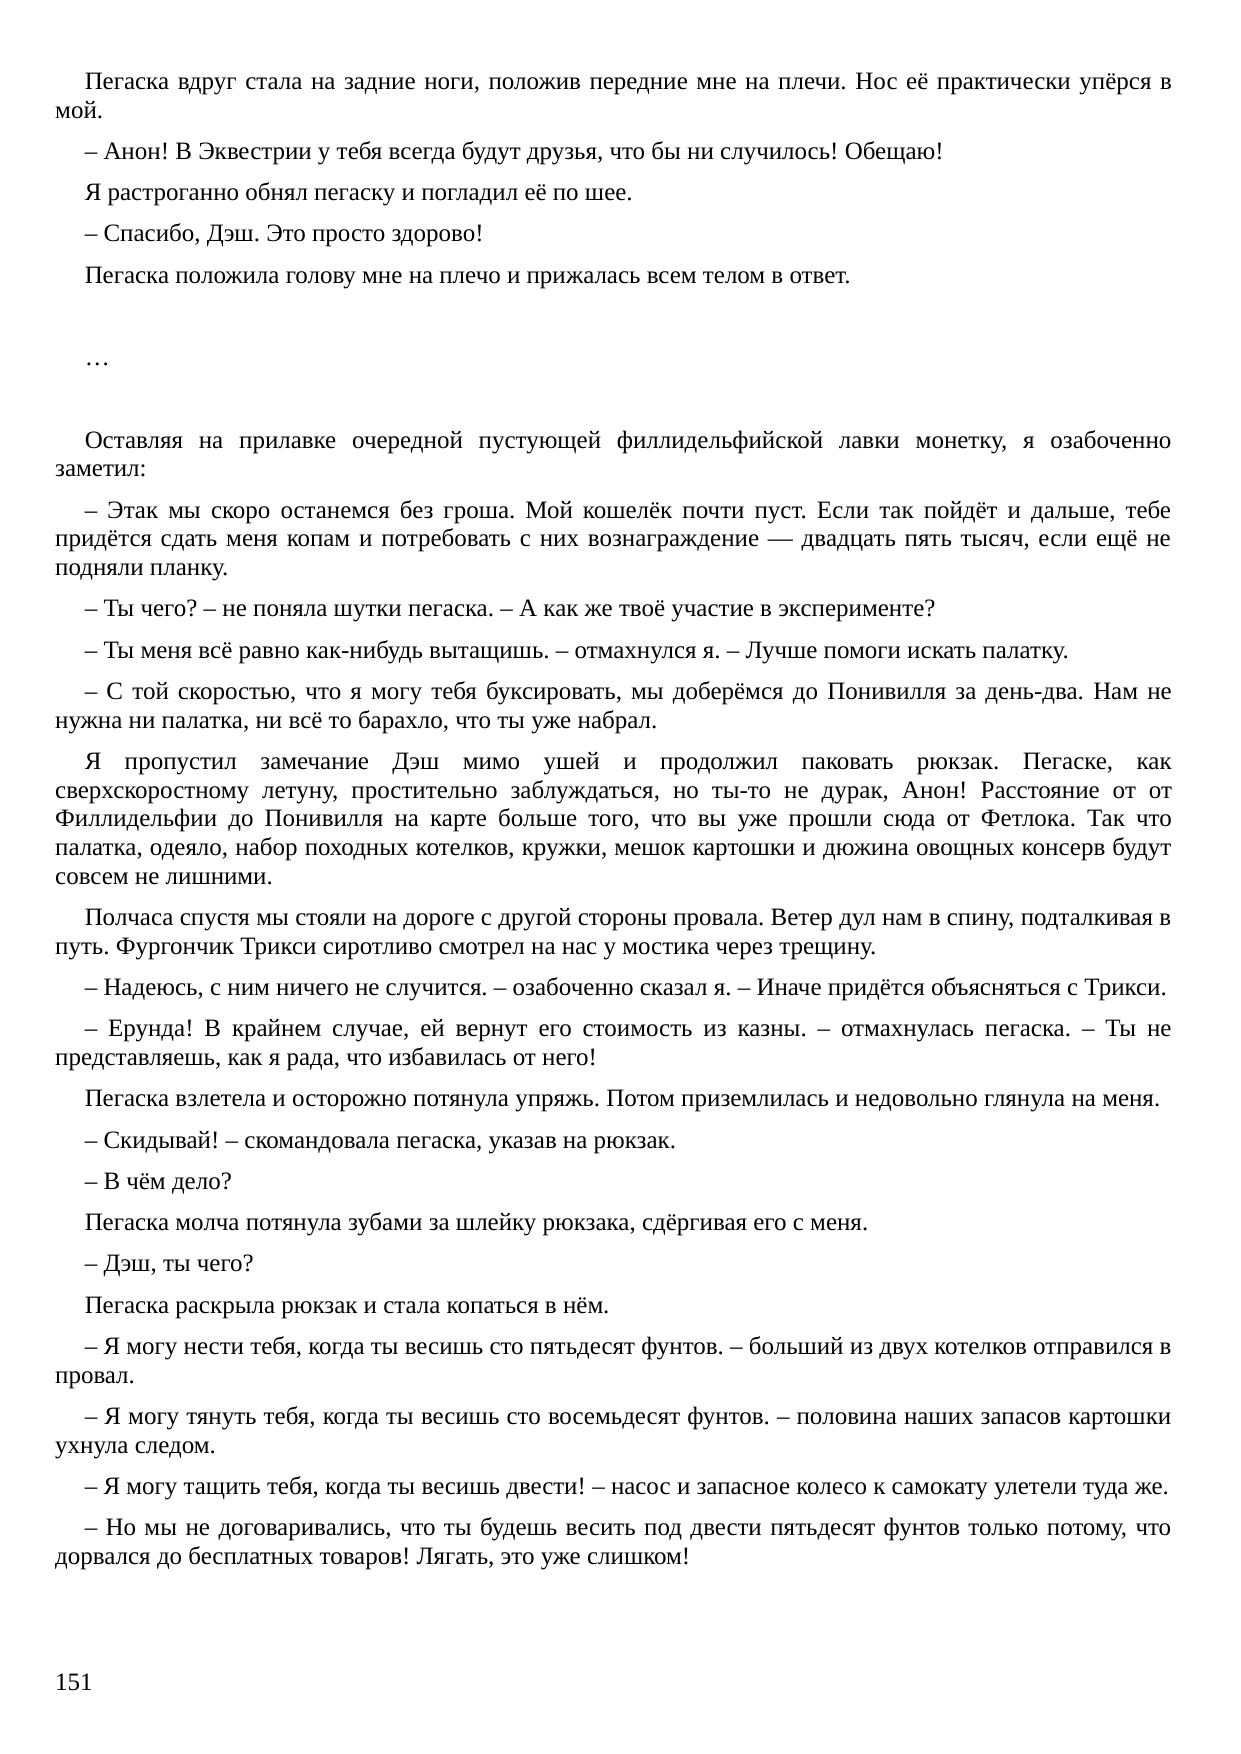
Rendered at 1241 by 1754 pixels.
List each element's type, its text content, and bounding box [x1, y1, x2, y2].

text – Ты меня всё равно как-нибудь вытащишь. – отмахнулся я. – Лучше помоги искать палатку. [55, 635, 1173, 663]
text Я растроганно обнял пегаску и погладил её по шее. [55, 177, 1173, 206]
text – Я могу нести тебя, когда ты весишь сто пятьдесят фунтов. – больший из двух котелков отправился в провал. [55, 1331, 1173, 1388]
text – Анон! В Эквестрии у тебя всегда будут друзья, что бы ни случилось! Обещаю! [55, 136, 1173, 165]
text Пегаска вдруг стала на задние ноги, положив передние мне на плечи. Нос её практически упёрся в мой. [55, 66, 1173, 123]
text Полчаса спустя мы стояли на дороге с другой стороны провала. Ветер дул нам в спину, подталкивая в путь. Фургончик Трикси сиротливо смотрел на нас у мостика через трещину. [55, 902, 1173, 960]
text – Спасибо, Дэш. Это просто здорово! [55, 218, 1173, 247]
text Пегаска положила голову мне на плечо и прижалась всем телом в ответ. [55, 260, 1173, 288]
text – Надеюсь, с ним ничего не случится. – озабоченно сказал я. – Иначе придётся объясняться с Трикси. [55, 972, 1173, 1001]
text Пегаска раскрыла рюкзак и стала копаться в нём. [55, 1290, 1173, 1318]
text – Но мы не договаривались, что ты будешь весить под двести пятьдесят фунтов только потому, что дорвался до бесплатных товаров! Лягать, это уже слишком! [55, 1512, 1173, 1570]
text – Этак мы скоро останемся без гроша. Мой кошелёк почти пуст. Если так пойдёт и дальше, тебе придётся сдать меня копам и потребовать с них вознаграждение — двадцать пять тысяч, если ещё не подняли планку. [55, 495, 1173, 581]
text Оставляя на прилавке очередной пустующей филлидельфийской лавки монетку, я озабоченно заметил: [55, 425, 1173, 482]
text – Я могу тащить тебя, когда ты весишь двести! – насос и запасное колесо к самокату улетели туда же. [55, 1471, 1173, 1500]
text – Ерунда! В крайнем случае, ей вернут его стоимость из казны. – отмахнулась пегаска. – Ты не представляешь, как я рада, что избавилась от него! [55, 1013, 1173, 1071]
text … [55, 342, 1173, 371]
text – Скидывай! – скомандовала пегаска, указав на рюкзак. [55, 1125, 1173, 1153]
text – Я могу тянуть тебя, когда ты весишь сто восемьдесят фунтов. – половина наших запасов картошки ухнула следом. [55, 1401, 1173, 1458]
text – С той скоростью, что я могу тебя буксировать, мы доберёмся до Понивилля за день-два. Нам не нужна ни палатка, ни всё то барахло, что ты уже набрал. [55, 676, 1173, 733]
text Я пропустил замечание Дэш мимо ушей и продолжил паковать рюкзак. Пегаске, как сверхскоростному летуну, простительно заблуждаться, но ты-то не дурак, Анон! Расстояние от от Филлидельфии до Понивилля на карте больше того, что вы уже прошли сюда от Фетлока. Так что палатка, одеяло, набор походных котелков, кружки, мешок картошки и дюжина овощных консерв будут совсем не лишними. [55, 746, 1173, 890]
text Пегаска молча потянула зубами за шлейку рюкзака, сдёргивая его с меня. [55, 1207, 1173, 1236]
text – В чём дело? [55, 1166, 1173, 1195]
text Пегаска взлетела и осторожно потянула упряжь. Потом приземлилась и недовольно глянула на меня. [55, 1083, 1173, 1112]
text – Ты чего? – не поняла шутки пегаска. – А как же твоё участие в эксперименте? [55, 593, 1173, 622]
text – Дэш, ты чего? [55, 1248, 1173, 1277]
